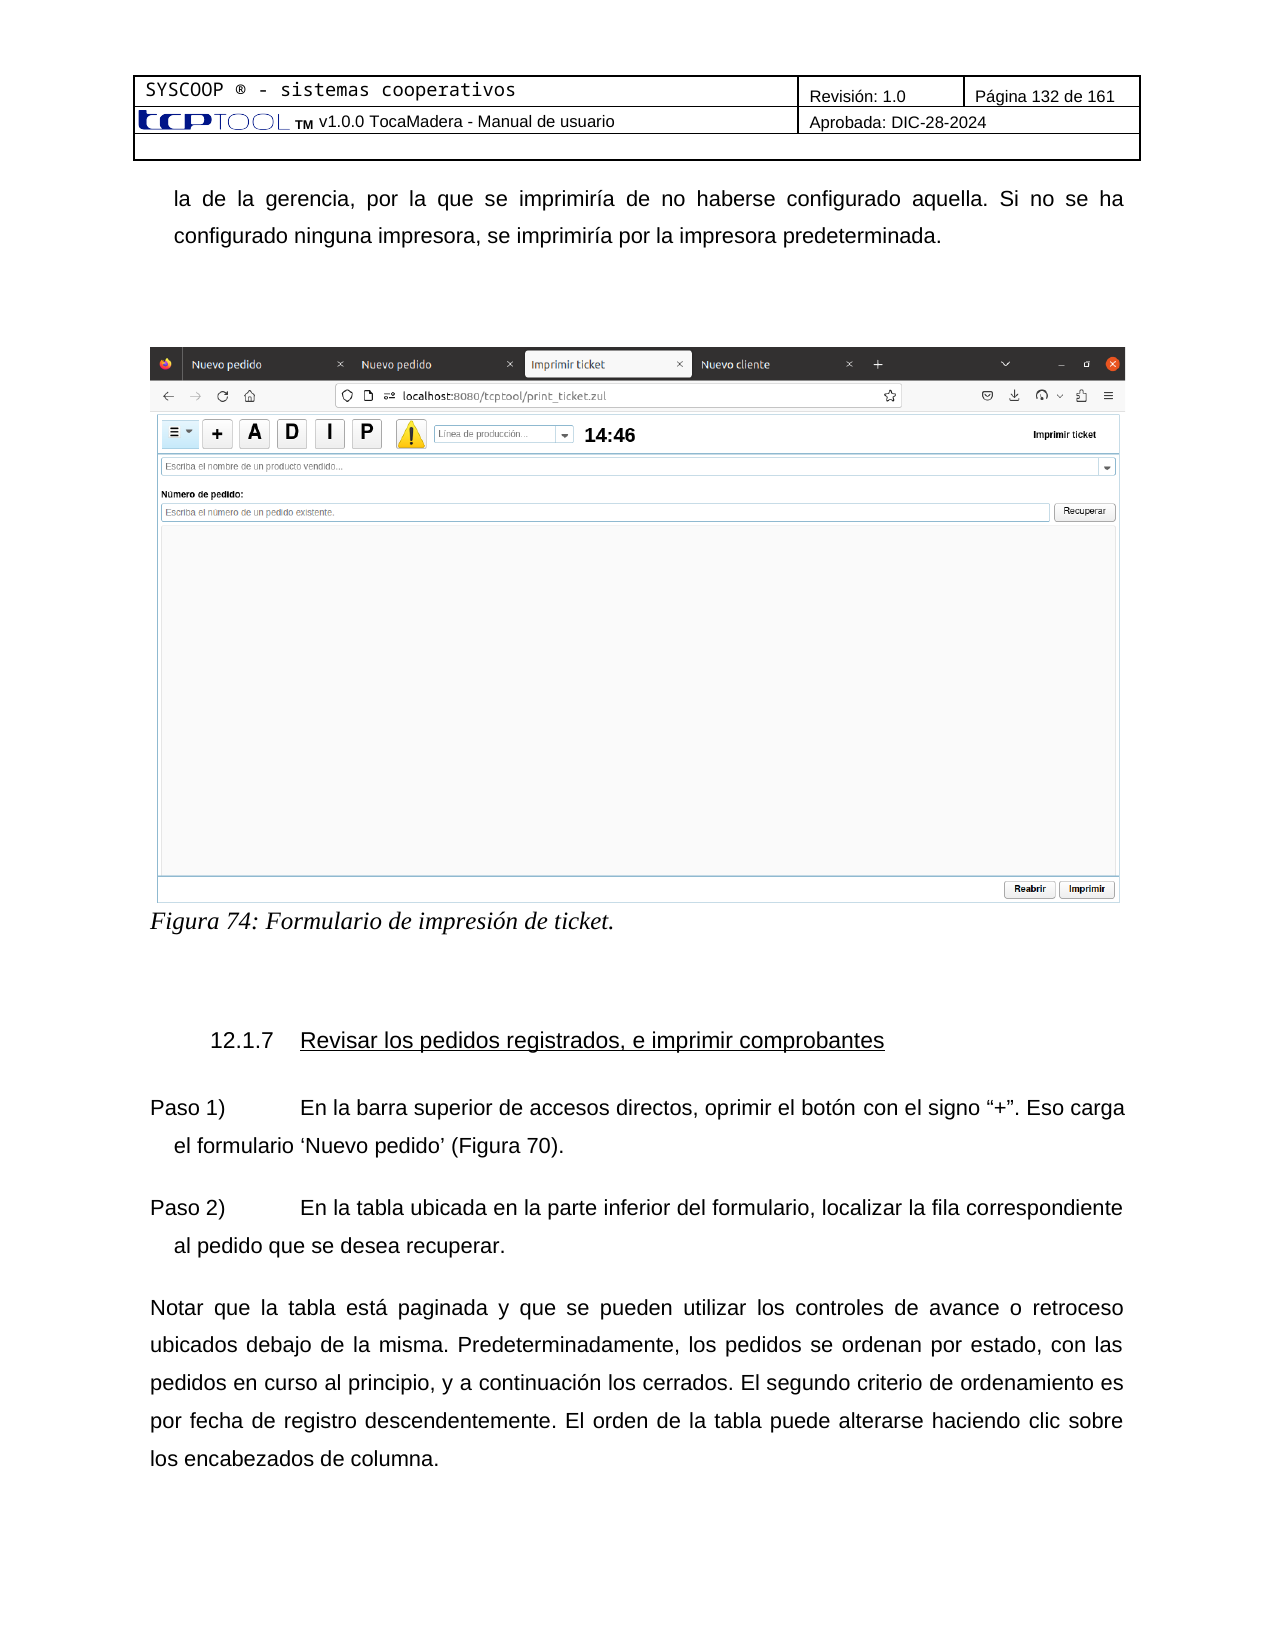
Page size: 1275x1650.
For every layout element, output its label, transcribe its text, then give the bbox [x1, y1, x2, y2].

text Figura 74: Formulario de impresión de ticket. [150, 906, 1125, 934]
text Notar que la tabla está paginada y que se pueden utilizar los controles de avance o retroceso ubicados debajo de la misma. Predeterminadamente, los pedidos se ordenan por estado, con las pedidos en curso al principio, y a continuación los cerrados. El segundo criterio de ordenamiento es por fecha de registro descendentemente. El orden de la tabla puede alterarse haciendo clic sobre los encabezados de columna. [150, 1294, 1125, 1471]
subtitle Revisar los pedidos registrados, e imprimir comprobantes [210, 1027, 1125, 1053]
list la de la gerencia, por la que se imprimiría de no haberse configurado aquella. Si no se ha configurado ninguna impresora, se imprimiría por la impresora predeterminada. [150, 186, 1125, 249]
picture [138, 110, 290, 130]
picture [150, 347, 1125, 906]
list En la tabla ubicada en la parte inferior del formulario, localizar la fila correspondiente al pedido que se desea recuperar. [150, 1195, 1125, 1258]
list En la barra superior de accesos directos, oprimir el botón con el signo “+”. Eso carga el formulario ‘Nuevo pedido’ (Figura 70). [150, 1095, 1125, 1158]
